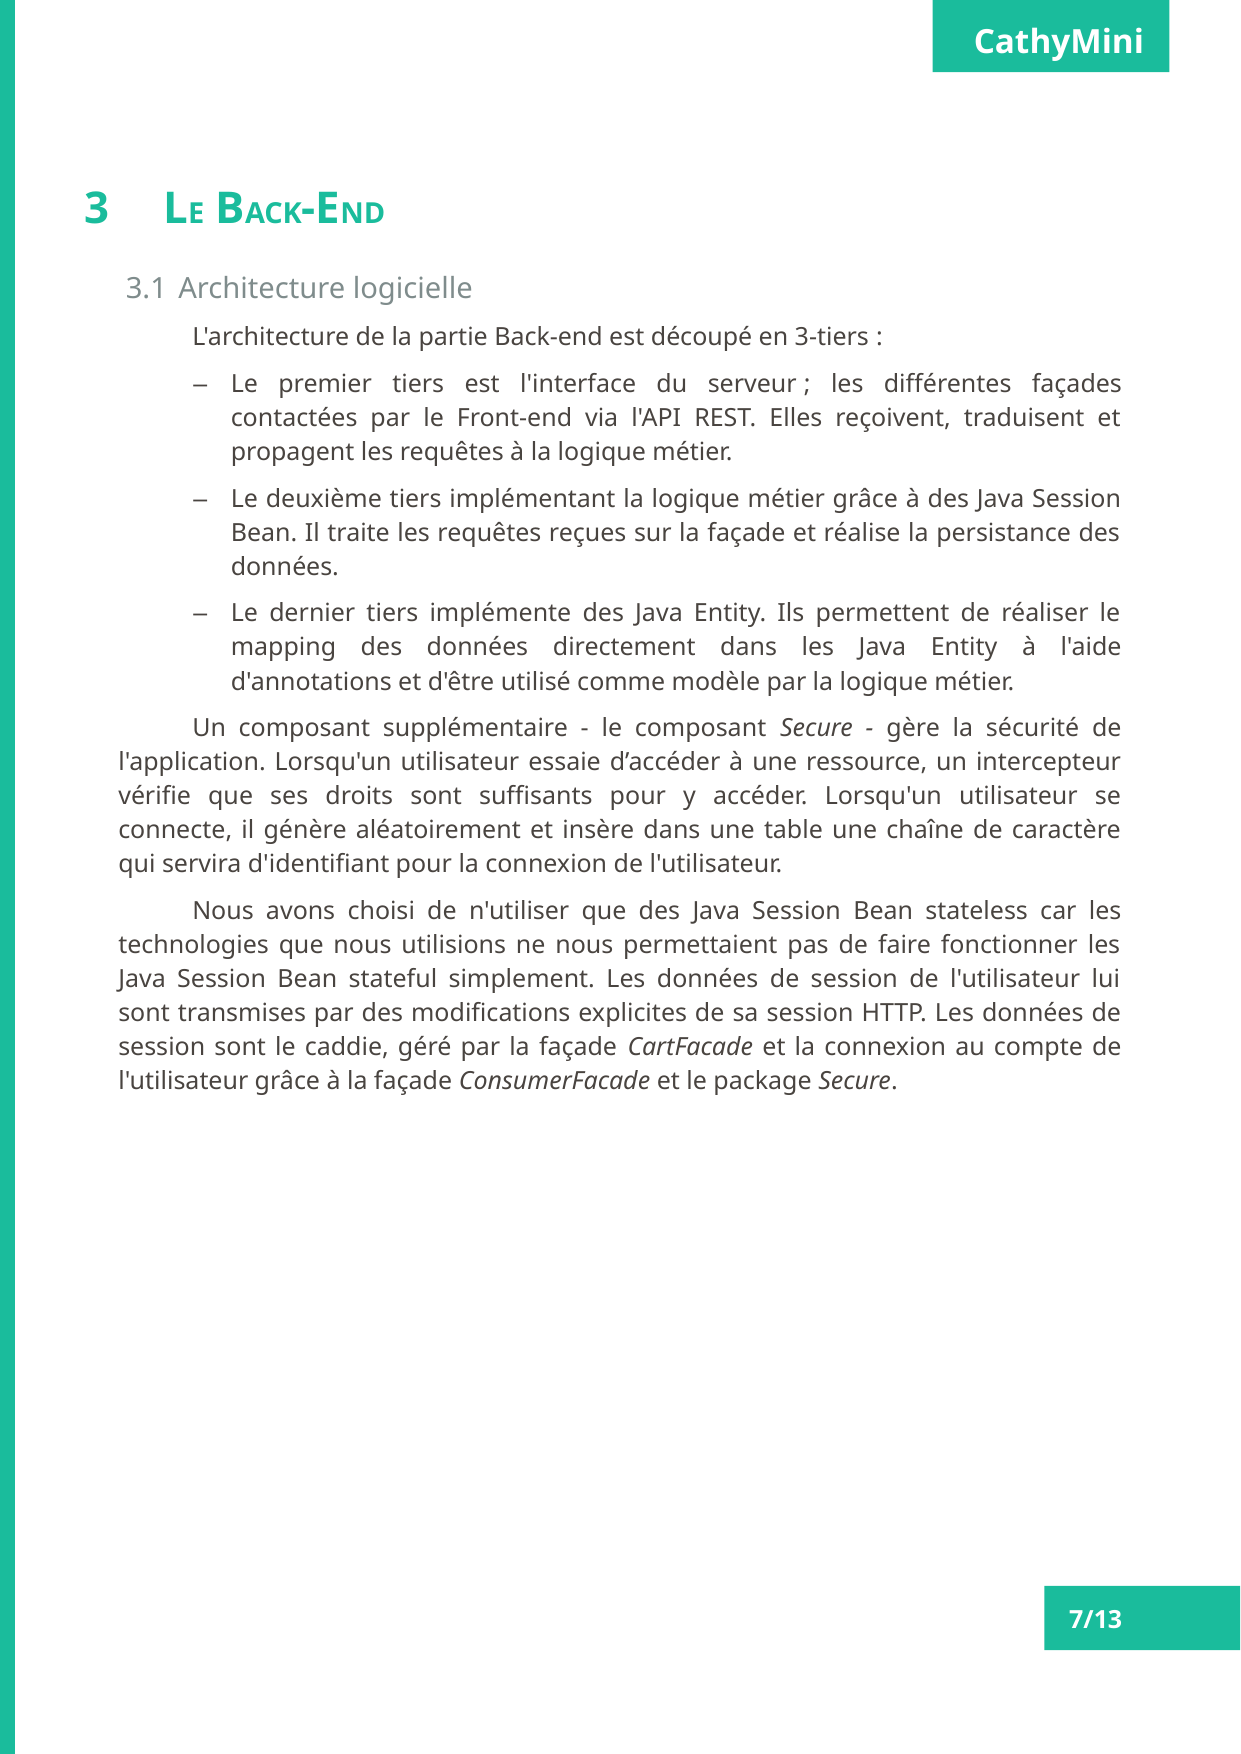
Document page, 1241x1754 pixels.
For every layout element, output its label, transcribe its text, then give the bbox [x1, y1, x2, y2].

subtitle Le Back-End [73, 176, 1122, 236]
list Le dernier tiers implémente des Java Entity. Ils permettent de réaliser le mapping des données directement dans les Java Entity à l'aide d'annotations et d'être utilisé comme modèle par la logique métier. [193, 595, 1122, 697]
subtitle Architecture logicielle [118, 267, 1122, 307]
list Le premier tiers est l'interface du serveur ; les différentes façades contactées par le Front-end via l'API REST. Elles reçoivent, traduisent et propagent les requêtes à la logique métier. [193, 366, 1122, 468]
text Nous avons choisi de n'utiliser que des Java Session Bean stateless car les technologies que nous utilisions ne nous permettaient pas de faire fonctionner les Java Session Bean stateful simplement. Les données de session de l'utilisateur lui sont transmises par des modifications explicites de sa session HTTP. Les données de session sont le caddie, géré par la façade CartFacade et la connexion au compte de l'utilisateur grâce à la façade ConsumerFacade et le package Secure. [118, 892, 1122, 1097]
text L'architecture de la partie Back-end est découpé en 3-tiers : [118, 319, 1122, 353]
text Un composant supplémentaire - le composant Secure - gère la sécurité de l'application. Lorsqu'un utilisateur essaie d’accéder à une ressource, un intercepteur vérifie que ses droits sont suffisants pour y accéder. Lorsqu'un utilisateur se connecte, il génère aléatoirement et insère dans une table une chaîne de caractère qui servira d'identifiant pour la connexion de l'utilisateur. [118, 710, 1122, 880]
list Le deuxième tiers implémentant la logique métier grâce à des Java Session Bean. Il traite les requêtes reçues sur la façade et réalise la persistance des données. [193, 480, 1122, 582]
